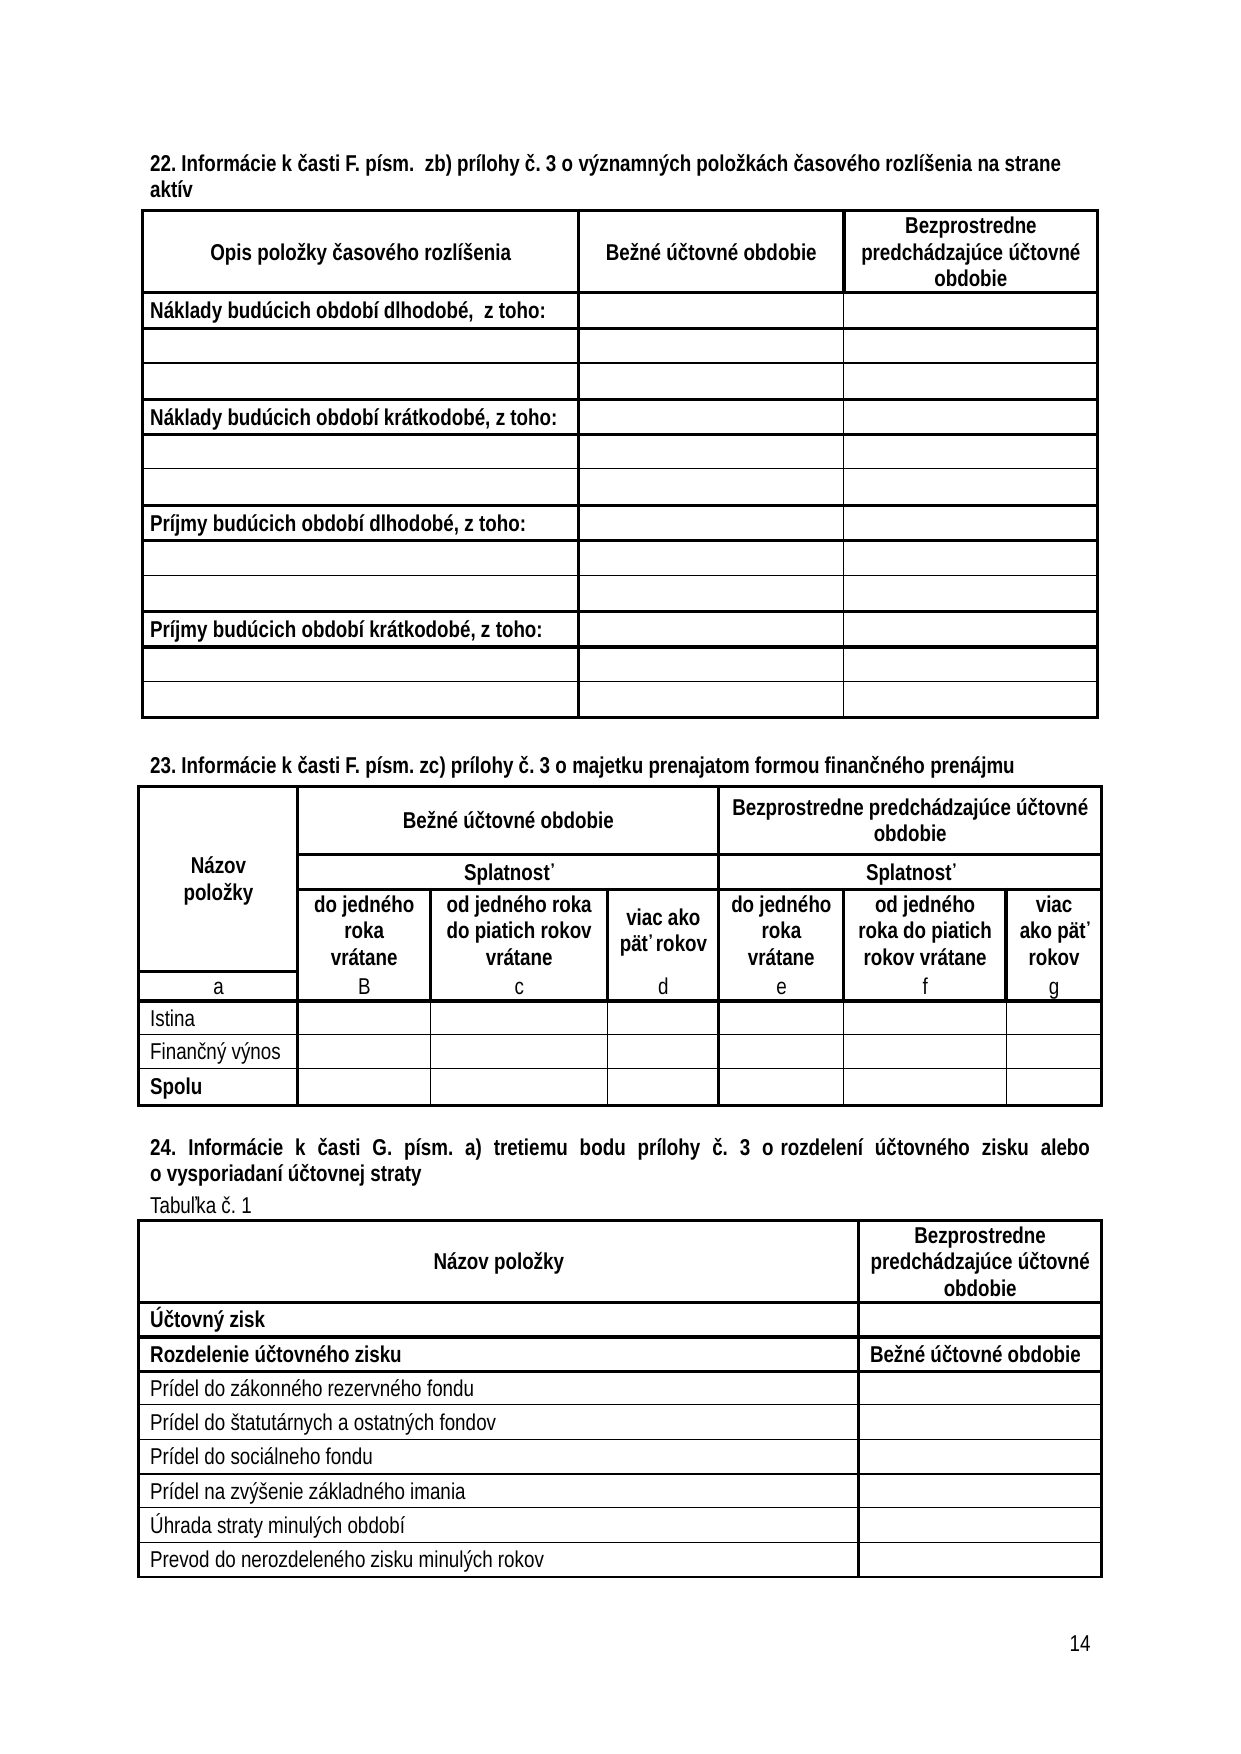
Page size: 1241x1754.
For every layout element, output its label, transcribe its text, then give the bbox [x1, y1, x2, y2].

table_cell [1007, 1035, 1100, 1068]
table_cell [608, 1035, 717, 1068]
table_cell [844, 294, 1096, 327]
table_cell Náklady budúcich období krátkodobé, z toho: [144, 401, 577, 433]
table_cell [844, 469, 1096, 504]
table_cell Prídel do zákonného rezervného fondu [140, 1373, 857, 1404]
table_cell [844, 613, 1096, 645]
table_cell a [140, 973, 296, 999]
table_cell Splatnosť [299, 856, 717, 888]
table_cell [144, 436, 577, 468]
table_cell [1007, 1003, 1100, 1034]
table_cell [144, 682, 577, 716]
table_cell [844, 576, 1096, 610]
table_cell [580, 436, 843, 468]
table_cell [580, 682, 843, 716]
table_cell Rozdelenie účtovného zisku [140, 1339, 857, 1370]
table_cell viac ako päť rokov [1008, 891, 1100, 970]
table_cell [844, 401, 1096, 433]
table_cell [844, 330, 1096, 362]
table_header Opis položky časového rozlíšenia [144, 212, 577, 291]
table_cell od jedného roka do piatich rokov vrátane [845, 891, 1004, 970]
table_cell [860, 1373, 1100, 1404]
table_cell Splatnosť [720, 856, 1100, 888]
table_cell [860, 1405, 1100, 1438]
table_cell [844, 682, 1096, 716]
table_cell viac ako päť rokov [609, 891, 717, 970]
table_cell [844, 507, 1096, 539]
table_cell [860, 1475, 1100, 1507]
table_cell [299, 1003, 430, 1034]
table_cell B [299, 970, 429, 999]
table_cell c [432, 970, 606, 999]
table_cell Úhrada straty minulých období [140, 1508, 857, 1542]
title 24. Informácie k časti G. písm. a) tretiemu bodu prílohy č. 3 o rozdelení účtovného zisku alebo o vysporiadaní účtovnej straty [150, 1133, 1090, 1186]
table_cell [580, 401, 843, 433]
table_cell f [845, 970, 1004, 999]
table_header Názov položky [140, 1222, 857, 1301]
table_cell [144, 330, 577, 362]
table_cell [580, 649, 843, 681]
table_cell Prevod do nerozdeleného zisku minulých rokov [140, 1543, 857, 1576]
table_cell Príjmy budúcich období dlhodobé, z toho: [144, 507, 577, 539]
table_cell [844, 364, 1096, 397]
table_header Bezprostredne predchádzajúce účtovné obdobie [860, 1222, 1100, 1301]
table_cell [144, 469, 577, 504]
text Tabuľka č. 1 [150, 1192, 1090, 1219]
table_cell [844, 1003, 1006, 1034]
table_header Bezprostredne predchádzajúce účtovné obdobie [720, 788, 1100, 853]
table_cell [144, 364, 577, 397]
table_cell Spolu [140, 1069, 296, 1104]
table_cell [144, 649, 577, 681]
table_cell [580, 294, 843, 327]
table_cell [299, 1035, 430, 1068]
title 22. Informácie k časti F. písm. zb) prílohy č. 3 o významných položkách časového rozlíšenia na strane aktív [150, 150, 1090, 203]
table_cell Finančný výnos [140, 1035, 296, 1068]
table_cell [580, 469, 843, 504]
table_cell [860, 1304, 1100, 1335]
table_cell d [609, 970, 717, 999]
table_cell [844, 1069, 1006, 1104]
table_cell [1007, 1069, 1100, 1104]
table_cell Prídel do štatutárnych a ostatných fondov [140, 1405, 857, 1438]
table_cell [608, 1003, 717, 1034]
table_cell [720, 1035, 843, 1068]
table_cell [580, 507, 843, 539]
table_cell [580, 613, 843, 645]
table_cell [431, 1035, 607, 1068]
table_cell [580, 576, 843, 610]
table_cell Účtovný zisk [140, 1304, 857, 1335]
table_cell do jedného roka vrátane [720, 891, 842, 970]
table_cell [860, 1543, 1100, 1576]
table_cell g [1008, 970, 1100, 999]
table_header Bežné účtovné obdobie [580, 212, 842, 291]
table_cell [860, 1440, 1100, 1473]
table_cell Príjmy budúcich období krátkodobé, z toho: [144, 613, 577, 645]
table_cell [860, 1508, 1100, 1542]
table_cell Istina [140, 1003, 296, 1034]
table_cell [299, 1069, 430, 1104]
table_cell [844, 1035, 1006, 1068]
table_cell [431, 1069, 607, 1104]
table_header Bezprostredne predchádzajúce účtovné obdobie [846, 212, 1096, 291]
table_cell od jedného roka do piatich rokov vrátane [432, 891, 606, 970]
table_cell [431, 1003, 607, 1034]
table_cell [580, 364, 843, 397]
table_header Bežné účtovné obdobie [299, 788, 717, 853]
table_cell [720, 1069, 843, 1104]
table_cell [608, 1069, 717, 1104]
table_cell Prídel na zvýšenie základného imania [140, 1475, 857, 1507]
table_cell [144, 542, 577, 574]
table_cell [580, 330, 843, 362]
table_cell [844, 542, 1096, 574]
table_cell e [720, 970, 842, 999]
table_cell [580, 542, 843, 574]
table_cell Prídel do sociálneho fondu [140, 1440, 857, 1473]
table_cell [720, 1003, 843, 1034]
table_cell do jedného roka vrátane [299, 891, 429, 970]
title 23. Informácie k časti F. písm. zc) prílohy č. 3 o majetku prenajatom formou finančného prenájmu [150, 752, 1090, 778]
table_cell Bežné účtovné obdobie [860, 1339, 1100, 1370]
table_cell [844, 436, 1096, 468]
table_header Názov položky [140, 788, 296, 970]
table_cell [144, 576, 577, 610]
table_cell [844, 649, 1096, 681]
table_cell Náklady budúcich období dlhodobé, z toho: [144, 294, 577, 327]
